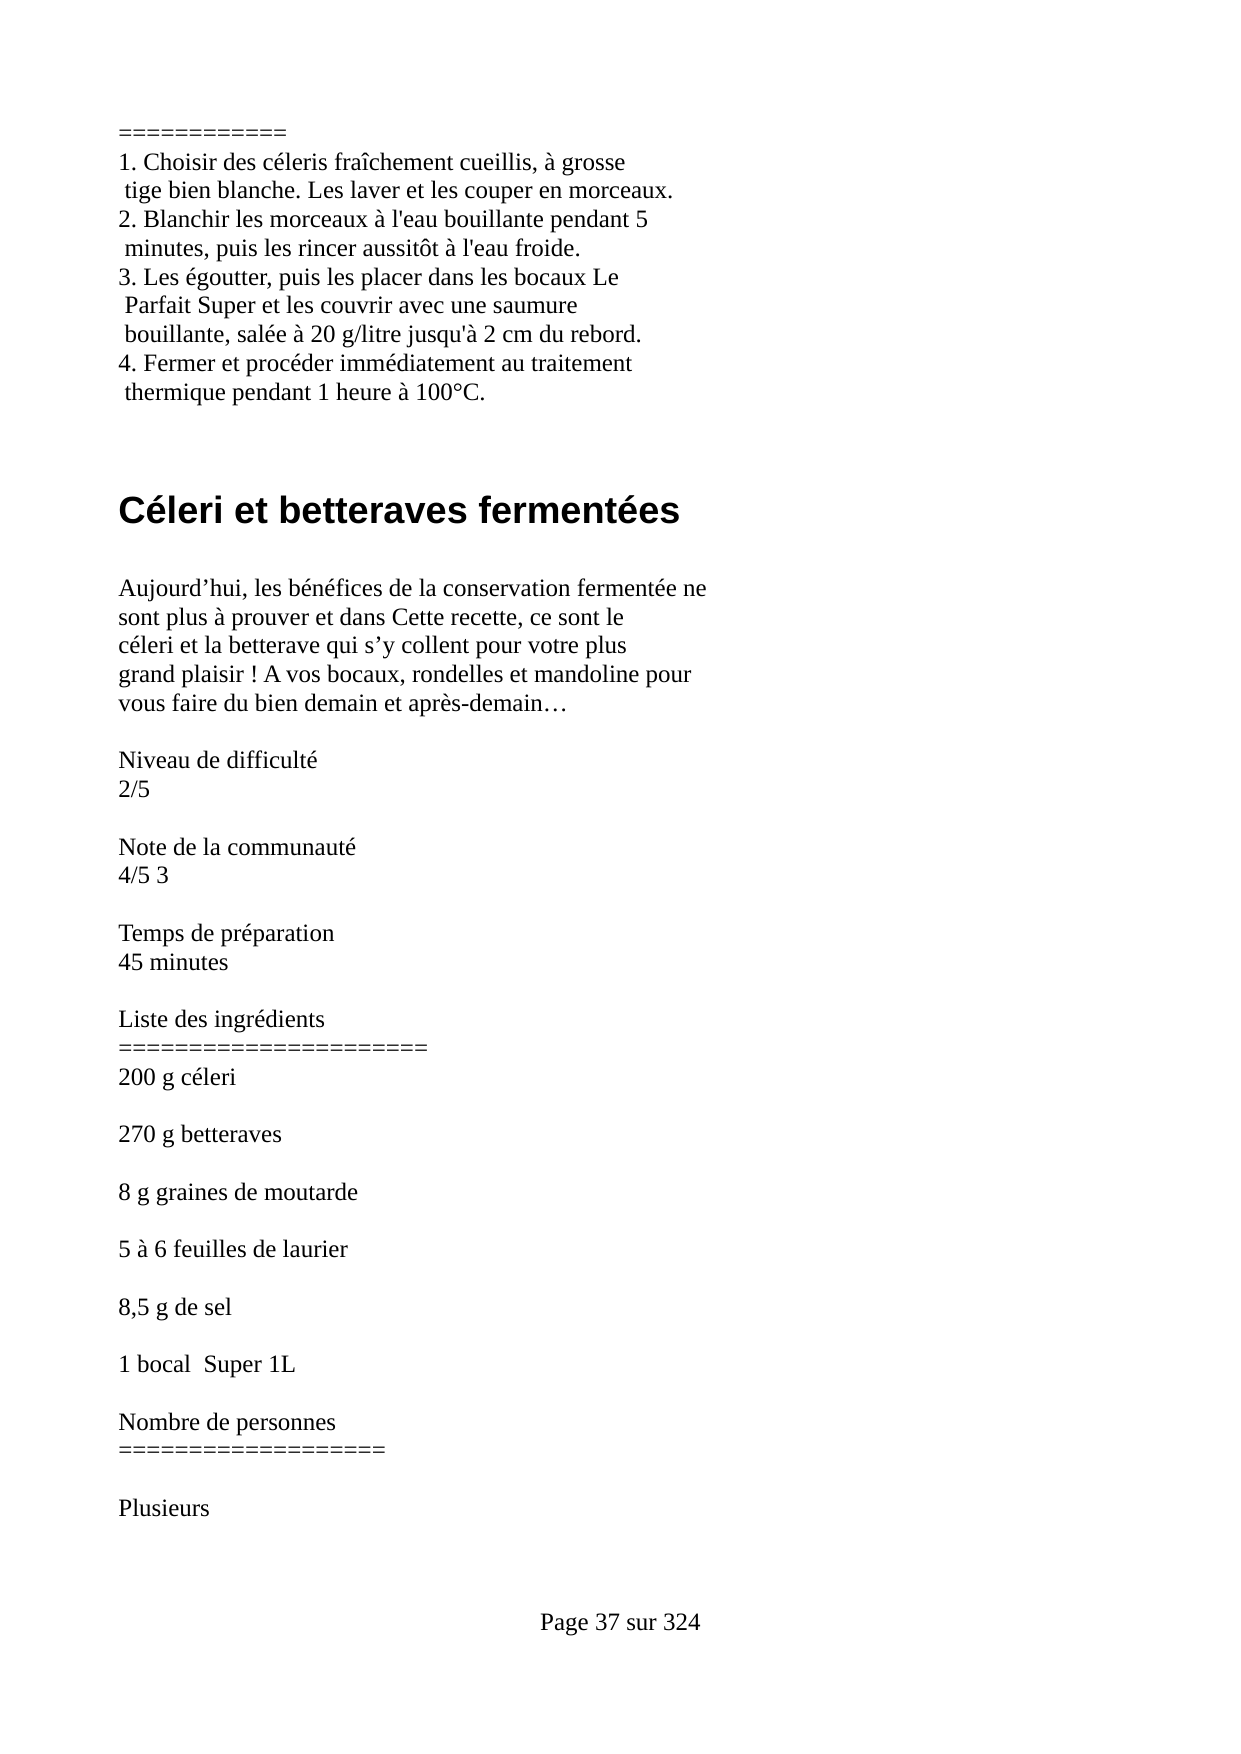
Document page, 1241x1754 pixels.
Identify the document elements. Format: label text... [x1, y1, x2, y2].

text Plusieurs [118, 1493, 1122, 1522]
subtitle Céleri et betteraves fermentées [118, 488, 1122, 532]
text 8 g graines de moutarde [118, 1177, 1122, 1206]
text thermique pendant 1 heure à 100°C. [118, 377, 1122, 406]
text 45 minutes [118, 947, 1122, 976]
text =================== [118, 1436, 1122, 1464]
text 1 bocal Super 1L [118, 1349, 1122, 1378]
text 2/5 [118, 774, 1122, 803]
text grand plaisir ! A vos bocaux, rondelles et mandoline pour [118, 659, 1122, 688]
text sont plus à prouver et dans Cette recette, ce sont le [118, 602, 1122, 631]
text Note de la communauté [118, 832, 1122, 861]
text tige bien blanche. Les laver et les couper en morceaux. [118, 176, 1122, 204]
text 5 à 6 feuilles de laurier [118, 1234, 1122, 1263]
text Liste des ingrédients [118, 1004, 1122, 1033]
text vous faire du bien demain et après-demain… [118, 688, 1122, 717]
text Parfait Super et les couvrir avec une saumure [118, 291, 1122, 319]
text 8,5 g de sel [118, 1292, 1122, 1321]
text ============ [118, 118, 1122, 147]
text ====================== [118, 1033, 1122, 1062]
text Niveau de difficulté [118, 746, 1122, 774]
text céleri et la betterave qui s’y collent pour votre plus [118, 631, 1122, 659]
text 4. Fermer et procéder immédiatement au traitement [118, 348, 1122, 377]
text bouillante, salée à 20 g/litre jusqu'à 2 cm du rebord. [118, 319, 1122, 348]
text 200 g céleri [118, 1062, 1122, 1091]
text 270 g betteraves [118, 1119, 1122, 1148]
text 4/5 3 [118, 861, 1122, 889]
text 2. Blanchir les morceaux à l'eau bouillante pendant 5 [118, 204, 1122, 233]
text 1. Choisir des céleris fraîchement cueillis, à grosse [118, 147, 1122, 176]
text 3. Les égoutter, puis les placer dans les bocaux Le [118, 262, 1122, 291]
text minutes, puis les rincer aussitôt à l'eau froide. [118, 233, 1122, 262]
text Aujourd’hui, les bénéfices de la conservation fermentée ne [118, 573, 1122, 602]
text Temps de préparation [118, 918, 1122, 947]
text Nombre de personnes [118, 1407, 1122, 1436]
